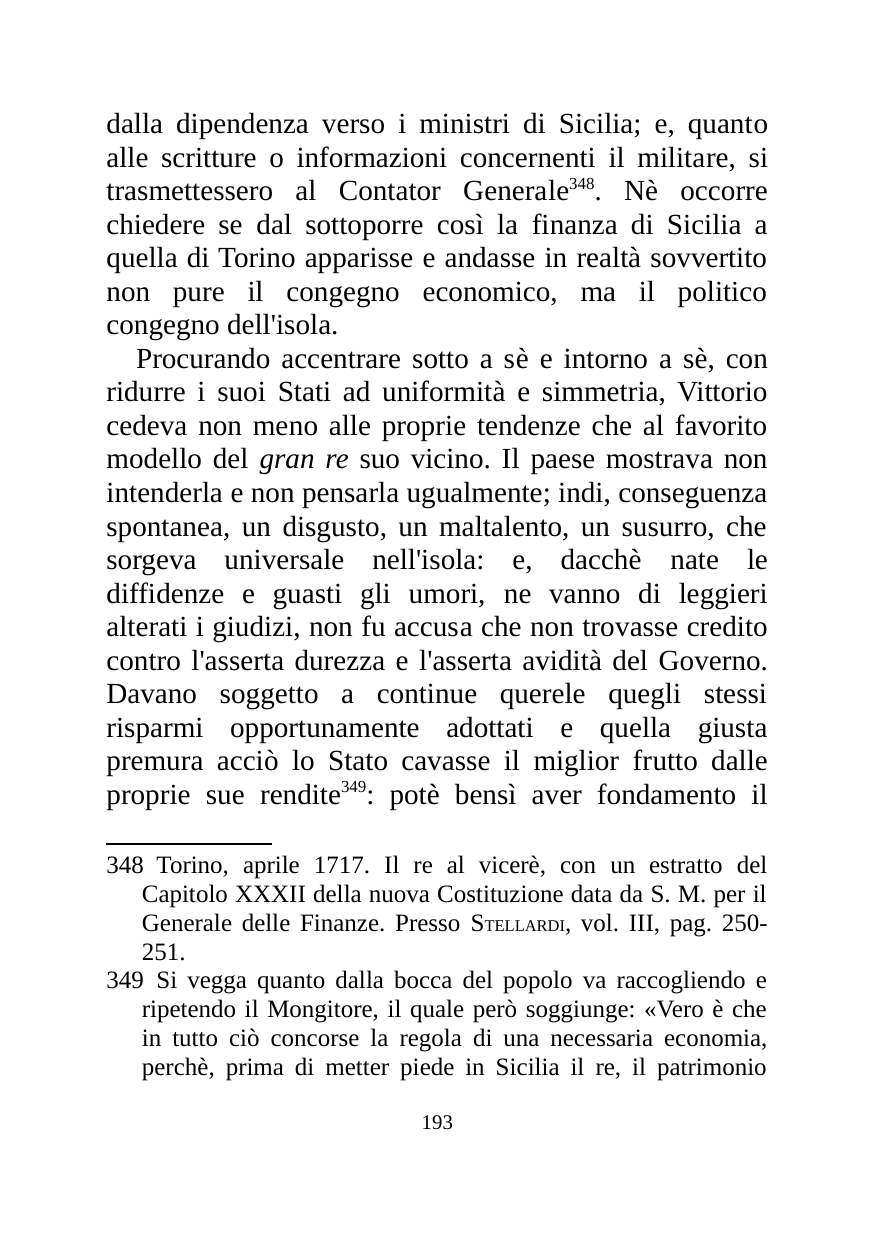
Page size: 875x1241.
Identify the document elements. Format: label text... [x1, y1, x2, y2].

text dalla dipendenza verso i ministri di Sicilia; e, quanto alle scritture o informazioni concernenti il militare, si trasmettessero al Contator Generale. Nè occorre chiedere se dal sottoporre così la finanza di Sicilia a quella di Torino apparisse e andasse in realtà sovvertito non pure il congegno economico, ma il politico congegno dell'isola. [106, 106, 768, 341]
text Procurando accentrare sotto a sè e intorno a sè, con ridurre i suoi Stati ad uniformità e simmetria, Vittorio cedeva non meno alle proprie tendenze che al favorito modello del gran re suo vicino. Il paese mostrava non intenderla e non pensarla ugualmente; indi, conseguenza spontanea, un disgusto, un maltalento, un susurro, che sorgeva universale nell'isola: e, dacchè nate le diffidenze e guasti gli umori, ne vanno di leggieri alterati i giudizi, non fu accusa che non trovasse credito contro l'asserta durezza e l'asserta avidità del Governo. Davano soggetto a continue querele quegli stessi risparmi opportunamente adottati e quella giusta premura acciò lo Stato cavasse il miglior frutto dalle proprie sue rendite: potè bensì aver fondamento il [106, 341, 768, 811]
text Torino, aprile 1717. Il re al vicerè, con un estratto del Capitolo XXXII della nuova Costituzione data da S. M. per il Generale delle Finanze. Presso Stellardi, vol. III, pag. 250-251. [106, 850, 768, 965]
text Si vegga quanto dalla bocca del popolo va raccogliendo e ripetendo il Mongitore, il quale però soggiunge: «Vero è che in tutto ciò concorse la regola di una necessaria economia, perchè, prima di metter piede in Sicilia il re, il patrimonio [106, 965, 768, 1080]
